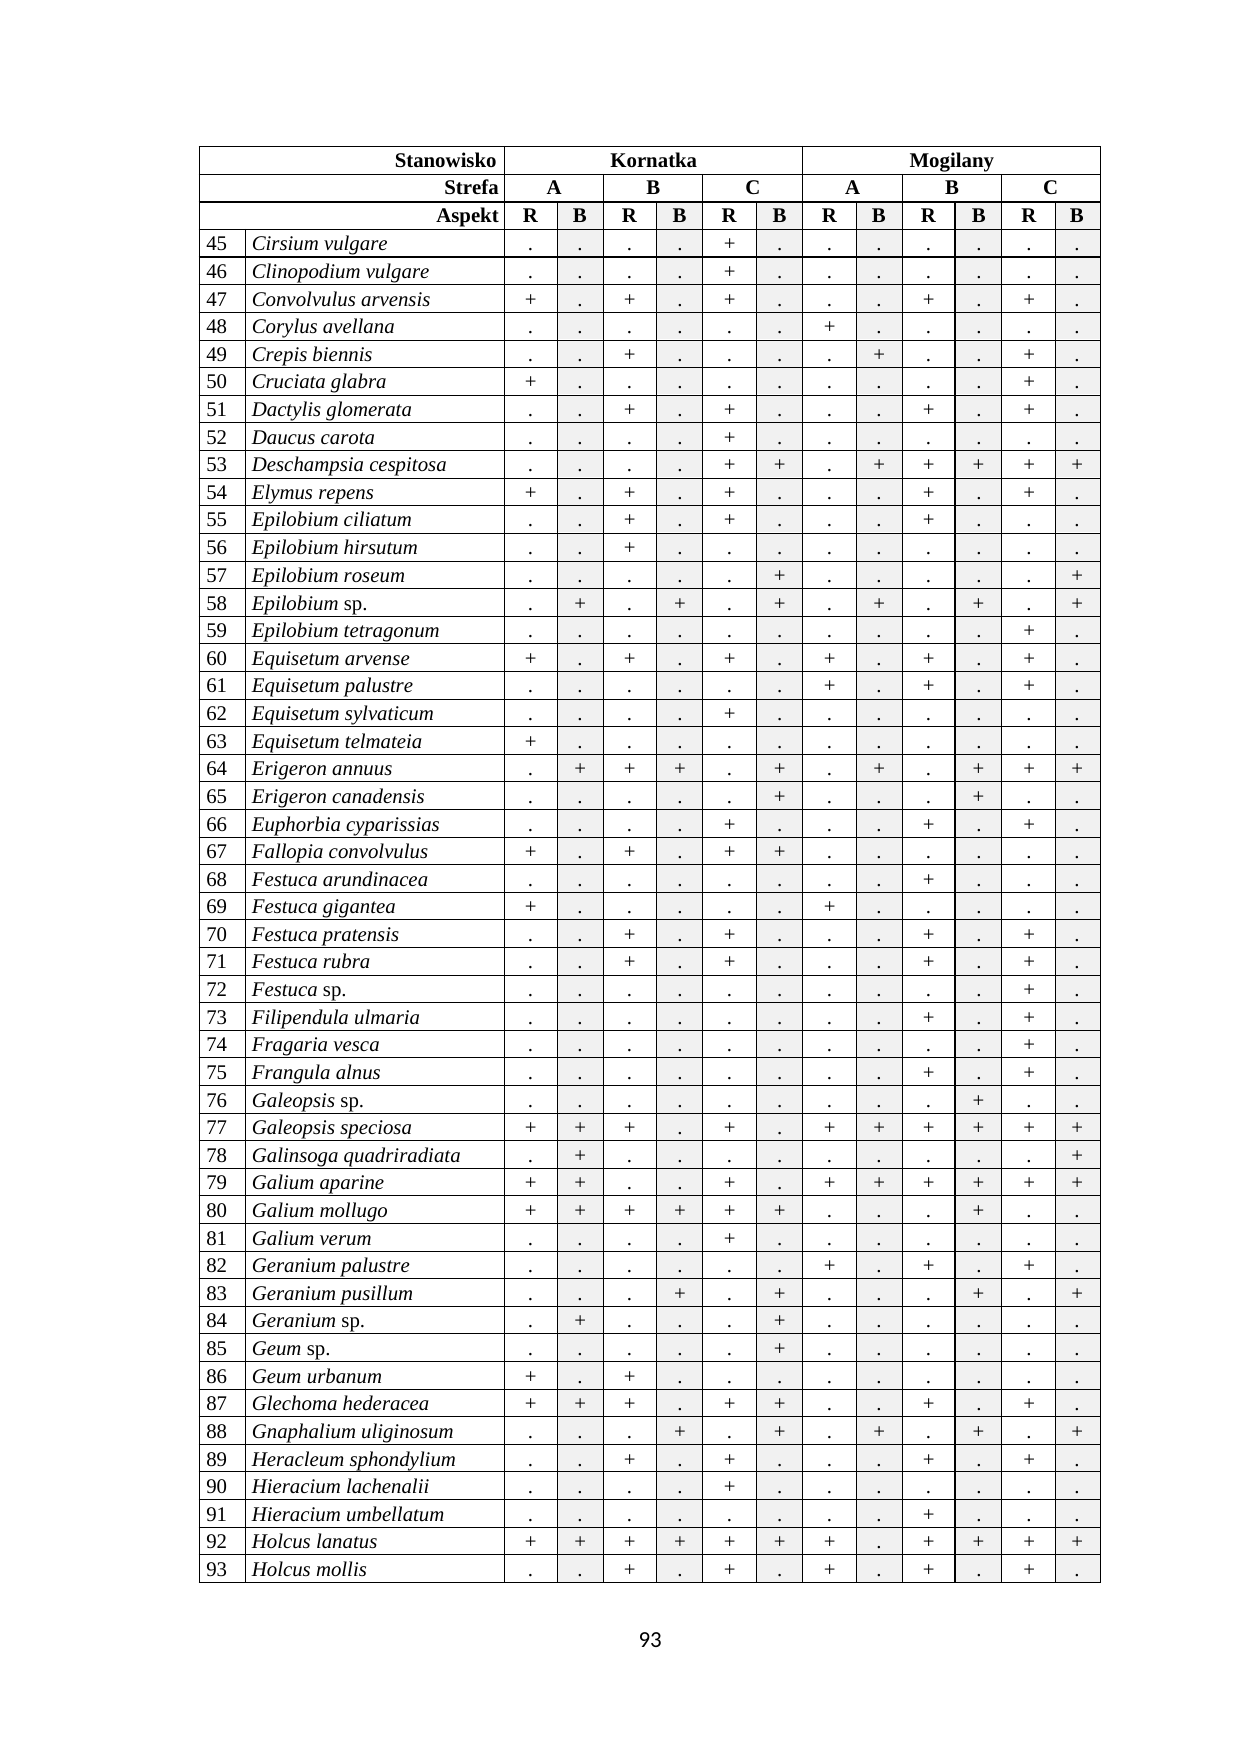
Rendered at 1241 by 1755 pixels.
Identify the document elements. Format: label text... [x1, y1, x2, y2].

table_cell + [757, 1307, 802, 1333]
table_cell + [757, 1334, 802, 1361]
table_cell . [956, 948, 1001, 975]
table_cell + [757, 589, 802, 616]
table_cell . [505, 1472, 557, 1499]
table_cell + [1002, 396, 1055, 422]
table_cell + [1002, 617, 1055, 643]
table_header Kornatka [505, 147, 802, 174]
table_cell Equisetum telmateia [246, 727, 504, 754]
table_cell 87 [200, 1390, 245, 1416]
table_cell . [757, 617, 802, 643]
table_cell . [703, 976, 756, 1002]
table_cell Galeopsis speciosa [246, 1114, 504, 1140]
table_cell . [657, 230, 702, 256]
table_cell . [956, 230, 1001, 256]
table_cell . [803, 755, 856, 781]
table_cell . [903, 1224, 954, 1251]
table_cell + [857, 1417, 902, 1444]
table_cell . [505, 451, 557, 477]
table_cell . [703, 589, 756, 616]
table_cell . [558, 810, 603, 837]
table_cell . [1002, 1196, 1055, 1223]
table_cell + [1002, 1169, 1055, 1195]
table_cell . [1056, 368, 1100, 394]
table_cell . [857, 672, 902, 699]
table_cell + [703, 1472, 756, 1499]
table_cell . [558, 285, 603, 312]
table_cell . [703, 755, 756, 781]
table_cell + [1002, 479, 1055, 505]
table_cell 76 [200, 1086, 245, 1113]
table_cell . [1002, 1362, 1055, 1389]
table_cell + [1002, 451, 1055, 477]
table_cell B [604, 175, 702, 201]
table_cell + [803, 1169, 856, 1195]
table_cell + [703, 1390, 756, 1416]
table_cell . [956, 1334, 1001, 1361]
table_cell + [558, 755, 603, 781]
table_cell . [505, 810, 557, 837]
table_cell + [757, 451, 802, 477]
table_cell . [1056, 782, 1100, 809]
table_cell . [903, 230, 954, 256]
table_cell Equisetum palustre [246, 672, 504, 699]
table_cell + [1002, 920, 1055, 947]
table_cell R [505, 203, 557, 229]
table_cell + [1002, 1114, 1055, 1140]
table_cell . [956, 396, 1001, 422]
table_cell Deschampsia cespitosa [246, 451, 504, 477]
table_cell . [558, 700, 603, 726]
table_cell + [558, 1528, 603, 1554]
table_cell . [857, 1279, 902, 1306]
table_cell . [803, 589, 856, 616]
table_cell . [1002, 589, 1055, 616]
table_cell + [604, 1390, 656, 1416]
table_cell . [857, 920, 902, 947]
table_cell 70 [200, 920, 245, 947]
table_cell . [956, 1390, 1001, 1416]
table_cell + [1002, 1058, 1055, 1085]
table_cell . [1002, 506, 1055, 532]
table_cell + [505, 1196, 557, 1223]
table_cell . [857, 534, 902, 561]
table_cell . [1056, 893, 1100, 919]
table_cell + [903, 865, 954, 892]
table_cell . [558, 644, 603, 671]
table_cell + [703, 423, 756, 450]
table_cell + [1056, 1169, 1100, 1195]
table_cell + [803, 672, 856, 699]
table_cell Euphorbia cyparissias [246, 810, 504, 837]
table_cell + [903, 810, 954, 837]
table_cell . [857, 1031, 902, 1057]
table_cell . [903, 617, 954, 643]
table_cell + [757, 1417, 802, 1444]
table_cell . [956, 341, 1001, 367]
table_cell 64 [200, 755, 245, 781]
table_cell . [604, 1058, 656, 1085]
table_cell 50 [200, 368, 245, 394]
table_cell . [604, 700, 656, 726]
table_cell + [903, 396, 954, 422]
table_cell 48 [200, 313, 245, 339]
table_cell + [803, 1555, 856, 1582]
table_cell . [857, 1445, 902, 1471]
table_cell + [903, 1445, 954, 1471]
table_cell . [903, 976, 954, 1002]
table_cell + [505, 479, 557, 505]
table_cell . [604, 230, 656, 256]
table_cell + [657, 755, 702, 781]
table_cell + [1002, 755, 1055, 781]
table_cell . [903, 1031, 954, 1057]
table_cell . [803, 1003, 856, 1030]
table_cell + [903, 1058, 954, 1085]
table_cell . [903, 1086, 954, 1113]
table_cell . [558, 1362, 603, 1389]
table_cell . [1056, 506, 1100, 532]
table_cell Erigeron canadensis [246, 782, 504, 809]
table_cell . [956, 1472, 1001, 1499]
table_cell . [703, 1141, 756, 1168]
table_cell . [558, 368, 603, 394]
table_cell . [757, 976, 802, 1002]
table_cell . [657, 1252, 702, 1278]
table_cell . [803, 1417, 856, 1444]
table_cell . [657, 700, 702, 726]
table_cell + [1056, 451, 1100, 477]
table_cell + [803, 644, 856, 671]
table_cell . [505, 755, 557, 781]
table_cell . [956, 368, 1001, 394]
table_cell R [803, 203, 856, 229]
table_cell 93 [200, 1555, 245, 1582]
table_cell R [1002, 203, 1055, 229]
table_cell + [505, 644, 557, 671]
table_cell + [703, 700, 756, 726]
table_cell 52 [200, 423, 245, 450]
table_cell Galium mollugo [246, 1196, 504, 1223]
table_cell + [703, 810, 756, 837]
table_cell . [757, 920, 802, 947]
table_cell . [803, 534, 856, 561]
table_cell . [604, 1334, 656, 1361]
table_cell . [505, 1279, 557, 1306]
table_cell . [857, 1141, 902, 1168]
table_cell Festuca rubra [246, 948, 504, 975]
table_cell . [657, 1472, 702, 1499]
table_cell . [956, 700, 1001, 726]
table_cell . [505, 423, 557, 450]
table_cell . [558, 562, 603, 588]
table_cell R [604, 203, 656, 229]
table_cell . [558, 617, 603, 643]
table_cell . [757, 506, 802, 532]
table_cell . [657, 396, 702, 422]
table_cell . [1056, 230, 1100, 256]
table_cell . [657, 644, 702, 671]
table_cell . [657, 451, 702, 477]
table_cell Corylus avellana [246, 313, 504, 339]
table_cell . [657, 1224, 702, 1251]
table_cell . [558, 672, 603, 699]
table_cell . [857, 1555, 902, 1582]
table_cell + [505, 1114, 557, 1140]
table_cell . [1002, 1224, 1055, 1251]
table_cell . [1056, 810, 1100, 837]
table_cell + [1002, 810, 1055, 837]
table_cell . [857, 1334, 902, 1361]
table_cell . [857, 1003, 902, 1030]
table_cell + [558, 1169, 603, 1195]
table_cell . [1002, 727, 1055, 754]
table_cell + [703, 948, 756, 975]
table_cell + [604, 838, 656, 864]
table_cell Geranium palustre [246, 1252, 504, 1278]
table_cell . [558, 1500, 603, 1527]
table_cell Epilobium ciliatum [246, 506, 504, 532]
table_cell . [657, 285, 702, 312]
table_cell + [1002, 1003, 1055, 1030]
table_cell 79 [200, 1169, 245, 1195]
table_cell 66 [200, 810, 245, 837]
table_cell . [604, 423, 656, 450]
table_cell + [657, 589, 702, 616]
table_cell . [857, 230, 902, 256]
table_cell 77 [200, 1114, 245, 1140]
table_cell Dactylis glomerata [246, 396, 504, 422]
table_cell . [803, 1390, 856, 1416]
table_cell + [1002, 672, 1055, 699]
table_cell . [757, 423, 802, 450]
table_cell . [803, 423, 856, 450]
table_cell . [757, 230, 802, 256]
table_cell . [757, 672, 802, 699]
table_cell + [604, 1196, 656, 1223]
table_cell . [956, 1003, 1001, 1030]
table_cell . [857, 258, 902, 284]
table_cell 63 [200, 727, 245, 754]
table_cell . [757, 810, 802, 837]
table_cell . [657, 313, 702, 339]
table_cell . [558, 1417, 603, 1444]
table_cell . [857, 396, 902, 422]
table_cell . [1002, 1472, 1055, 1499]
table_cell . [757, 1086, 802, 1113]
table_cell . [657, 1555, 702, 1582]
table_cell . [657, 534, 702, 561]
table_cell . [1056, 1362, 1100, 1389]
table_cell . [757, 396, 802, 422]
table_cell . [956, 1031, 1001, 1057]
table_cell + [604, 396, 656, 422]
table_cell . [956, 1445, 1001, 1471]
table_cell . [703, 1279, 756, 1306]
table_cell + [505, 893, 557, 919]
table_cell + [604, 1445, 656, 1471]
table_cell . [857, 1196, 902, 1223]
table_cell + [1002, 1445, 1055, 1471]
table_cell A [505, 175, 603, 201]
table_cell . [505, 1417, 557, 1444]
table_cell . [657, 1334, 702, 1361]
table_cell + [505, 368, 557, 394]
table_cell . [1056, 1058, 1100, 1085]
table_cell Galium verum [246, 1224, 504, 1251]
table_cell + [857, 341, 902, 367]
table_cell . [956, 479, 1001, 505]
table_cell . [558, 948, 603, 975]
table_cell . [857, 1252, 902, 1278]
table_cell . [903, 1196, 954, 1223]
table_cell . [558, 451, 603, 477]
table_cell . [558, 423, 603, 450]
table_cell . [903, 1362, 954, 1389]
table_cell Heracleum sphondylium [246, 1445, 504, 1471]
table_cell + [1056, 1279, 1100, 1306]
table_cell 69 [200, 893, 245, 919]
table_cell + [903, 506, 954, 532]
table_cell + [1002, 976, 1055, 1002]
table_cell . [903, 1279, 954, 1306]
table_cell . [505, 1334, 557, 1361]
table_cell Holcus lanatus [246, 1528, 504, 1554]
table_cell Strefa [200, 175, 504, 201]
table_cell . [505, 948, 557, 975]
table_cell + [1002, 1390, 1055, 1416]
table_cell + [956, 782, 1001, 809]
table_cell . [558, 1252, 603, 1278]
table_cell Galeopsis sp. [246, 1086, 504, 1113]
table_cell . [505, 782, 557, 809]
table_cell + [1056, 1114, 1100, 1140]
table_cell . [505, 1224, 557, 1251]
table_cell . [703, 562, 756, 588]
table_cell + [857, 451, 902, 477]
table_cell . [803, 1279, 856, 1306]
table_cell + [703, 1528, 756, 1554]
table_cell . [1056, 644, 1100, 671]
table_cell . [703, 1362, 756, 1389]
table_cell + [1002, 285, 1055, 312]
table_cell + [703, 1555, 756, 1582]
table_cell + [657, 1528, 702, 1554]
table_cell 57 [200, 562, 245, 588]
table_cell B [558, 203, 603, 229]
table_cell . [505, 589, 557, 616]
table_cell . [1056, 1472, 1100, 1499]
table_cell . [604, 617, 656, 643]
table_cell + [604, 948, 656, 975]
table_cell . [956, 617, 1001, 643]
table_cell . [803, 1445, 856, 1471]
table_cell + [903, 644, 954, 671]
table_cell . [757, 1555, 802, 1582]
table_cell Galinsoga quadriradiata [246, 1141, 504, 1168]
table_cell 68 [200, 865, 245, 892]
table_cell + [757, 562, 802, 588]
table_cell . [505, 534, 557, 561]
table_cell Geranium sp. [246, 1307, 504, 1333]
table_cell + [604, 506, 656, 532]
table_cell . [1056, 727, 1100, 754]
table_cell R [703, 203, 756, 229]
table_cell . [803, 865, 856, 892]
table_cell . [505, 1058, 557, 1085]
table_cell . [956, 285, 1001, 312]
table_cell 61 [200, 672, 245, 699]
table_cell Filipendula ulmaria [246, 1003, 504, 1030]
table_cell . [803, 782, 856, 809]
table_cell . [956, 313, 1001, 339]
table_cell . [803, 368, 856, 394]
table_cell . [757, 1252, 802, 1278]
table_cell . [558, 838, 603, 864]
table_cell + [703, 644, 756, 671]
table_cell . [703, 782, 756, 809]
table_cell . [1002, 534, 1055, 561]
table_header Stanowisko [200, 147, 504, 174]
table_cell Clinopodium vulgare [246, 258, 504, 284]
table_cell . [558, 396, 603, 422]
table_cell + [1002, 1555, 1055, 1582]
table_cell . [558, 1472, 603, 1499]
table_cell 46 [200, 258, 245, 284]
table_cell + [604, 1362, 656, 1389]
table_cell . [703, 1307, 756, 1333]
table_cell . [1002, 838, 1055, 864]
table_cell . [803, 258, 856, 284]
table_cell + [703, 258, 756, 284]
table_cell B [657, 203, 702, 229]
table_cell . [757, 341, 802, 367]
table_cell . [604, 672, 656, 699]
table_cell Equisetum arvense [246, 644, 504, 671]
table_cell . [757, 727, 802, 754]
table_cell . [657, 1003, 702, 1030]
table_cell . [657, 1169, 702, 1195]
table_cell . [703, 534, 756, 561]
table_cell . [505, 258, 557, 284]
table_cell + [757, 1528, 802, 1554]
table_cell + [956, 1169, 1001, 1195]
table_cell + [903, 1500, 954, 1527]
table_cell + [703, 1445, 756, 1471]
table_cell + [1056, 562, 1100, 588]
table_cell + [703, 285, 756, 312]
table_cell 91 [200, 1500, 245, 1527]
table_cell . [657, 948, 702, 975]
table_cell . [803, 506, 856, 532]
table_cell + [903, 1169, 954, 1195]
table_cell Geum sp. [246, 1334, 504, 1361]
table_cell 90 [200, 1472, 245, 1499]
table_cell . [956, 562, 1001, 588]
table_cell Fragaria vesca [246, 1031, 504, 1057]
table_cell . [558, 506, 603, 532]
table_cell . [903, 782, 954, 809]
table_cell . [558, 920, 603, 947]
table_cell . [803, 700, 856, 726]
table_cell . [857, 368, 902, 394]
table_cell + [1002, 341, 1055, 367]
table_cell . [803, 1058, 856, 1085]
table_cell . [956, 1307, 1001, 1333]
table_cell . [505, 506, 557, 532]
table_cell 92 [200, 1528, 245, 1554]
table_cell . [505, 617, 557, 643]
table_cell . [505, 865, 557, 892]
table_cell . [1056, 1224, 1100, 1251]
table_cell B [903, 175, 1001, 201]
table_cell . [657, 920, 702, 947]
table_cell . [604, 1031, 656, 1057]
table_cell . [604, 589, 656, 616]
table_cell + [857, 1114, 902, 1140]
table_cell + [1002, 948, 1055, 975]
table_cell + [1056, 1417, 1100, 1444]
table_cell . [604, 451, 656, 477]
table_cell Festuca sp. [246, 976, 504, 1002]
table_cell . [903, 313, 954, 339]
table_cell . [604, 893, 656, 919]
table_cell + [903, 451, 954, 477]
table_cell + [956, 451, 1001, 477]
table_cell + [903, 920, 954, 947]
table_cell . [505, 1003, 557, 1030]
table_cell . [657, 1114, 702, 1140]
table_cell . [857, 1390, 902, 1416]
table_cell . [757, 948, 802, 975]
table_cell . [1056, 672, 1100, 699]
table_cell 55 [200, 506, 245, 532]
table_cell . [803, 976, 856, 1002]
table_cell 82 [200, 1252, 245, 1278]
table_cell . [803, 479, 856, 505]
table_cell + [703, 920, 756, 947]
table_cell . [703, 727, 756, 754]
table_cell Holcus mollis [246, 1555, 504, 1582]
table_cell Festuca gigantea [246, 893, 504, 919]
table_cell . [956, 644, 1001, 671]
table_cell + [604, 644, 656, 671]
table_cell . [857, 617, 902, 643]
table_cell + [956, 755, 1001, 781]
table_cell . [803, 230, 856, 256]
table_cell . [956, 810, 1001, 837]
table_cell . [857, 1307, 902, 1333]
table_cell . [1056, 1445, 1100, 1471]
table_cell 51 [200, 396, 245, 422]
table_cell 72 [200, 976, 245, 1002]
table_cell . [903, 1141, 954, 1168]
table_cell . [857, 782, 902, 809]
table_cell + [1056, 1141, 1100, 1168]
table_cell 78 [200, 1141, 245, 1168]
table_cell C [703, 175, 802, 201]
table_cell Cruciata glabra [246, 368, 504, 394]
table_cell + [703, 230, 756, 256]
table_cell . [757, 285, 802, 312]
table_cell + [956, 589, 1001, 616]
table_cell . [903, 1334, 954, 1361]
table_cell . [903, 562, 954, 588]
table_cell Frangula alnus [246, 1058, 504, 1085]
table_cell Festuca pratensis [246, 920, 504, 947]
table_cell . [803, 948, 856, 975]
table_cell . [803, 1334, 856, 1361]
table_cell . [505, 1031, 557, 1057]
table_cell + [757, 1279, 802, 1306]
table_cell + [903, 1390, 954, 1416]
table_cell . [803, 1224, 856, 1251]
table_cell . [903, 423, 954, 450]
table_cell . [657, 976, 702, 1002]
table_cell . [857, 479, 902, 505]
table_cell . [857, 644, 902, 671]
table_cell . [857, 1362, 902, 1389]
table_cell . [903, 838, 954, 864]
table_cell 62 [200, 700, 245, 726]
table_cell . [703, 1334, 756, 1361]
table_cell . [604, 1307, 656, 1333]
table_cell . [1056, 1500, 1100, 1527]
table_cell . [703, 1417, 756, 1444]
table_cell 74 [200, 1031, 245, 1057]
table_cell . [604, 1417, 656, 1444]
table_cell 47 [200, 285, 245, 312]
table_cell Epilobium sp. [246, 589, 504, 616]
table_cell . [903, 258, 954, 284]
table_cell + [604, 1114, 656, 1140]
table_cell . [558, 893, 603, 919]
table_cell 80 [200, 1196, 245, 1223]
table_cell 75 [200, 1058, 245, 1085]
table_cell Geum urbanum [246, 1362, 504, 1389]
table_cell . [604, 313, 656, 339]
table_cell Cirsium vulgare [246, 230, 504, 256]
table_cell . [1002, 1279, 1055, 1306]
table_cell + [1056, 1528, 1100, 1554]
table_cell . [956, 1555, 1001, 1582]
table_cell . [857, 1500, 902, 1527]
table_cell + [703, 838, 756, 864]
table_cell . [1056, 423, 1100, 450]
table_cell . [803, 1031, 856, 1057]
table_cell . [757, 644, 802, 671]
table_cell . [604, 810, 656, 837]
table_cell . [505, 341, 557, 367]
table_cell . [505, 1086, 557, 1113]
table_cell + [803, 1114, 856, 1140]
table_cell 88 [200, 1417, 245, 1444]
table_cell . [903, 1307, 954, 1333]
table_cell . [703, 1058, 756, 1085]
table_cell . [1002, 782, 1055, 809]
table_cell . [803, 727, 856, 754]
table_cell + [757, 782, 802, 809]
table_cell + [956, 1114, 1001, 1140]
table_cell R [903, 203, 954, 229]
table_cell . [1056, 1196, 1100, 1223]
table_cell + [956, 1279, 1001, 1306]
table_cell . [558, 479, 603, 505]
table_cell . [803, 562, 856, 588]
table_cell Festuca arundinacea [246, 865, 504, 892]
table_cell . [1002, 1334, 1055, 1361]
table_cell + [903, 285, 954, 312]
table_cell 83 [200, 1279, 245, 1306]
table_cell + [558, 1390, 603, 1416]
table_cell Hieracium umbellatum [246, 1500, 504, 1527]
table_cell . [604, 1086, 656, 1113]
table_cell B [757, 203, 802, 229]
table_cell . [956, 920, 1001, 947]
table_cell . [903, 755, 954, 781]
table_cell . [703, 893, 756, 919]
table_cell . [1002, 423, 1055, 450]
table_cell . [604, 1279, 656, 1306]
table_cell . [604, 1224, 656, 1251]
table_cell B [857, 203, 902, 229]
table_cell + [757, 1390, 802, 1416]
table_cell . [657, 1058, 702, 1085]
table_cell + [703, 479, 756, 505]
table_cell . [505, 396, 557, 422]
table_cell . [558, 1224, 603, 1251]
table_cell + [956, 1086, 1001, 1113]
table_cell . [1056, 948, 1100, 975]
table_cell . [703, 1086, 756, 1113]
table_cell 89 [200, 1445, 245, 1471]
table_cell 53 [200, 451, 245, 477]
table_cell + [757, 755, 802, 781]
table_cell + [505, 838, 557, 864]
table_cell . [1056, 396, 1100, 422]
table_cell Aspekt [200, 203, 504, 229]
table_cell . [903, 893, 954, 919]
table_cell . [757, 1445, 802, 1471]
table_cell . [956, 1058, 1001, 1085]
table_cell . [505, 230, 557, 256]
table_cell + [803, 893, 856, 919]
table_cell + [757, 838, 802, 864]
table_cell . [956, 865, 1001, 892]
table_cell . [703, 617, 756, 643]
table_cell + [558, 1114, 603, 1140]
table_cell . [703, 1003, 756, 1030]
table_cell . [1002, 258, 1055, 284]
table_cell . [657, 258, 702, 284]
table_cell . [803, 1086, 856, 1113]
table_cell . [505, 700, 557, 726]
table_cell Erigeron annuus [246, 755, 504, 781]
table_cell . [703, 313, 756, 339]
table_cell . [956, 423, 1001, 450]
table_cell + [703, 451, 756, 477]
table_cell . [857, 313, 902, 339]
table_cell + [604, 1555, 656, 1582]
table_cell . [703, 1031, 756, 1057]
table_cell Epilobium tetragonum [246, 617, 504, 643]
table_cell Gnaphalium uliginosum [246, 1417, 504, 1444]
table_cell . [956, 672, 1001, 699]
table_cell . [604, 1252, 656, 1278]
table_cell . [1056, 258, 1100, 284]
table_cell + [1056, 589, 1100, 616]
table_cell . [857, 1224, 902, 1251]
table_cell . [657, 1086, 702, 1113]
table_cell 54 [200, 479, 245, 505]
table_cell + [803, 1252, 856, 1278]
table_cell . [803, 341, 856, 367]
table_cell . [857, 976, 902, 1002]
table_cell + [1002, 1031, 1055, 1057]
table_cell . [803, 451, 856, 477]
table_cell 65 [200, 782, 245, 809]
table_cell 84 [200, 1307, 245, 1333]
table_cell . [657, 479, 702, 505]
table_cell . [1056, 1334, 1100, 1361]
table_cell + [903, 1252, 954, 1278]
table_cell + [604, 534, 656, 561]
table_cell B [956, 203, 1001, 229]
table_cell . [604, 1472, 656, 1499]
table_cell . [604, 562, 656, 588]
table_cell 59 [200, 617, 245, 643]
table_cell . [604, 865, 656, 892]
table_cell 81 [200, 1224, 245, 1251]
table_cell + [558, 1196, 603, 1223]
table_cell . [703, 1500, 756, 1527]
table_cell + [657, 1196, 702, 1223]
table_cell . [757, 1031, 802, 1057]
table_cell . [757, 1114, 802, 1140]
table_cell . [803, 1472, 856, 1499]
table_cell . [956, 1252, 1001, 1278]
table_cell . [1056, 313, 1100, 339]
table_cell 67 [200, 838, 245, 864]
table_cell + [956, 1417, 1001, 1444]
table_cell . [558, 1555, 603, 1582]
table_cell C [1002, 175, 1100, 201]
table_cell . [657, 893, 702, 919]
table_cell . [703, 1252, 756, 1278]
table_cell Elymus repens [246, 479, 504, 505]
table_cell Equisetum sylvaticum [246, 700, 504, 726]
table_cell . [657, 617, 702, 643]
table_cell . [703, 368, 756, 394]
table_cell . [956, 534, 1001, 561]
table_cell . [1056, 976, 1100, 1002]
table_cell . [657, 838, 702, 864]
table_cell . [857, 562, 902, 588]
table_cell . [757, 1472, 802, 1499]
table_cell 49 [200, 341, 245, 367]
table_cell + [903, 1114, 954, 1140]
table_cell . [956, 1362, 1001, 1389]
table_cell . [558, 1086, 603, 1113]
table_cell + [703, 1224, 756, 1251]
table_cell . [903, 1472, 954, 1499]
table_cell + [604, 755, 656, 781]
table_cell + [1056, 755, 1100, 781]
table_cell + [1002, 644, 1055, 671]
table_cell . [604, 976, 656, 1002]
table_cell . [1002, 1307, 1055, 1333]
table_cell + [505, 727, 557, 754]
table_cell . [1056, 1252, 1100, 1278]
table_cell . [657, 341, 702, 367]
table_cell . [857, 1472, 902, 1499]
table_cell Glechoma hederacea [246, 1390, 504, 1416]
table_cell + [558, 589, 603, 616]
table_cell Crepis biennis [246, 341, 504, 367]
table_cell . [703, 865, 756, 892]
table_cell . [657, 1141, 702, 1168]
table_cell . [1002, 313, 1055, 339]
table_cell . [657, 810, 702, 837]
table_cell + [657, 1279, 702, 1306]
table_cell . [558, 727, 603, 754]
table_cell . [558, 782, 603, 809]
table_cell . [757, 534, 802, 561]
table_cell . [505, 1445, 557, 1471]
table_cell 60 [200, 644, 245, 671]
table_cell . [757, 893, 802, 919]
table_cell . [956, 838, 1001, 864]
table_cell + [857, 1169, 902, 1195]
table_cell . [757, 865, 802, 892]
table_cell + [505, 1362, 557, 1389]
table_cell . [757, 1141, 802, 1168]
table_cell B [1056, 203, 1100, 229]
table_cell . [956, 1224, 1001, 1251]
table_cell . [857, 1528, 902, 1554]
table_cell + [604, 1528, 656, 1554]
table_cell . [505, 1555, 557, 1582]
table_cell . [558, 258, 603, 284]
table_cell . [803, 617, 856, 643]
table_cell . [657, 727, 702, 754]
table_cell 71 [200, 948, 245, 975]
table_cell . [956, 1141, 1001, 1168]
table_cell . [1056, 865, 1100, 892]
table_cell + [757, 1196, 802, 1223]
table_cell . [956, 506, 1001, 532]
table_cell . [657, 782, 702, 809]
table_cell . [903, 368, 954, 394]
table_cell . [657, 506, 702, 532]
table_cell . [604, 258, 656, 284]
table_cell Epilobium hirsutum [246, 534, 504, 561]
table_cell . [604, 1500, 656, 1527]
table_cell . [657, 1500, 702, 1527]
table_cell . [558, 534, 603, 561]
table_cell . [857, 893, 902, 919]
table_cell . [505, 1141, 557, 1168]
table_cell . [604, 1169, 656, 1195]
table_cell . [703, 341, 756, 367]
table_cell . [857, 1058, 902, 1085]
table_cell . [1056, 838, 1100, 864]
table_cell Convolvulus arvensis [246, 285, 504, 312]
table_cell . [505, 976, 557, 1002]
table_cell . [558, 865, 603, 892]
table_cell . [757, 479, 802, 505]
table_cell . [857, 700, 902, 726]
table_cell . [558, 1279, 603, 1306]
table_cell . [803, 1500, 856, 1527]
table_cell + [803, 313, 856, 339]
table_cell . [558, 1334, 603, 1361]
table_cell + [857, 589, 902, 616]
table_cell + [604, 920, 656, 947]
table_cell . [857, 838, 902, 864]
table_cell . [657, 562, 702, 588]
table_cell . [903, 341, 954, 367]
table_cell . [956, 893, 1001, 919]
table_cell . [803, 1362, 856, 1389]
table_cell + [703, 396, 756, 422]
table_cell . [604, 368, 656, 394]
table_cell . [558, 1058, 603, 1085]
table_cell . [757, 1058, 802, 1085]
table_cell . [657, 423, 702, 450]
table_cell . [1056, 341, 1100, 367]
table_cell . [803, 1141, 856, 1168]
table_cell . [558, 1003, 603, 1030]
table_cell . [558, 976, 603, 1002]
table_cell . [857, 865, 902, 892]
table_cell + [803, 1528, 856, 1554]
table_cell 85 [200, 1334, 245, 1361]
table_cell Fallopia convolvulus [246, 838, 504, 864]
table_cell . [1056, 1555, 1100, 1582]
table_cell . [757, 313, 802, 339]
table_cell . [757, 1003, 802, 1030]
table_cell + [956, 1528, 1001, 1554]
table_cell . [803, 838, 856, 864]
table_cell . [1056, 617, 1100, 643]
table_cell . [1002, 700, 1055, 726]
table_cell . [803, 810, 856, 837]
table_cell . [1056, 1031, 1100, 1057]
table_cell . [757, 1500, 802, 1527]
table_cell + [1002, 1528, 1055, 1554]
table_cell + [903, 672, 954, 699]
table_cell . [657, 672, 702, 699]
table_cell + [903, 479, 954, 505]
table_cell . [757, 258, 802, 284]
table_cell . [803, 285, 856, 312]
table_cell . [505, 1307, 557, 1333]
table_cell + [505, 1528, 557, 1554]
table_cell . [803, 1196, 856, 1223]
table_cell . [757, 1169, 802, 1195]
table_cell 45 [200, 230, 245, 256]
table_cell + [1002, 1252, 1055, 1278]
table_cell + [558, 1141, 603, 1168]
table_cell . [1056, 1003, 1100, 1030]
table_cell Geranium pusillum [246, 1279, 504, 1306]
table_cell . [1056, 1086, 1100, 1113]
table_cell . [1056, 920, 1100, 947]
table_cell + [703, 1169, 756, 1195]
table_cell . [657, 368, 702, 394]
table_cell . [757, 700, 802, 726]
table_cell . [956, 976, 1001, 1002]
table_cell . [903, 534, 954, 561]
table_cell + [703, 1196, 756, 1223]
table_cell . [757, 1224, 802, 1251]
table_cell . [1002, 562, 1055, 588]
table_cell . [1056, 534, 1100, 561]
table_cell 73 [200, 1003, 245, 1030]
table_cell . [1002, 1500, 1055, 1527]
table_cell . [558, 313, 603, 339]
table_cell . [803, 920, 856, 947]
table_cell + [505, 1390, 557, 1416]
table_cell . [857, 810, 902, 837]
table_cell . [558, 1031, 603, 1057]
table_cell 86 [200, 1362, 245, 1389]
table_cell . [857, 727, 902, 754]
table_cell + [604, 341, 656, 367]
table_cell + [703, 1114, 756, 1140]
table_cell + [956, 1196, 1001, 1223]
table_cell + [1002, 368, 1055, 394]
table_cell . [803, 1307, 856, 1333]
table_cell . [604, 727, 656, 754]
table_cell . [604, 782, 656, 809]
table_header Mogilany [803, 147, 1100, 174]
table_cell . [857, 423, 902, 450]
table_cell . [1002, 1086, 1055, 1113]
table_cell . [657, 1445, 702, 1471]
table_cell + [505, 1169, 557, 1195]
table_cell Epilobium roseum [246, 562, 504, 588]
table_cell . [657, 1390, 702, 1416]
table_cell . [558, 230, 603, 256]
table_cell . [657, 1307, 702, 1333]
table_cell . [956, 1500, 1001, 1527]
table_cell . [505, 562, 557, 588]
table_cell Daucus carota [246, 423, 504, 450]
table_cell . [757, 368, 802, 394]
table_cell . [903, 1417, 954, 1444]
table_cell . [1002, 893, 1055, 919]
table_cell . [757, 1362, 802, 1389]
table_cell . [604, 1141, 656, 1168]
table_cell . [956, 258, 1001, 284]
table_cell + [604, 479, 656, 505]
table_cell + [703, 506, 756, 532]
table_cell + [558, 1307, 603, 1333]
table_cell . [857, 285, 902, 312]
table_cell Galium aparine [246, 1169, 504, 1195]
table_cell . [857, 1086, 902, 1113]
table_cell . [803, 396, 856, 422]
table_cell . [558, 1445, 603, 1471]
table_cell . [903, 727, 954, 754]
table_cell . [857, 506, 902, 532]
table_cell + [903, 1003, 954, 1030]
table_cell . [505, 1500, 557, 1527]
table_cell + [857, 755, 902, 781]
table_cell . [657, 865, 702, 892]
table_cell . [703, 672, 756, 699]
table_cell . [903, 589, 954, 616]
table_cell . [1002, 865, 1055, 892]
table_cell . [1056, 1307, 1100, 1333]
table_cell . [657, 1362, 702, 1389]
table_cell . [1056, 1390, 1100, 1416]
table_cell . [505, 920, 557, 947]
table_cell . [1002, 1141, 1055, 1168]
table_cell . [956, 727, 1001, 754]
table_cell + [903, 948, 954, 975]
table_cell A [803, 175, 902, 201]
table_cell . [903, 700, 954, 726]
table_cell + [903, 1555, 954, 1582]
table_cell . [505, 313, 557, 339]
table_cell + [604, 285, 656, 312]
table_cell . [1002, 1417, 1055, 1444]
table_cell . [1056, 700, 1100, 726]
table_cell . [1056, 285, 1100, 312]
table_cell 56 [200, 534, 245, 561]
table_cell Hieracium lachenalii [246, 1472, 504, 1499]
table_cell + [657, 1417, 702, 1444]
table_cell . [857, 948, 902, 975]
table_cell . [1056, 479, 1100, 505]
table_cell . [505, 1252, 557, 1278]
table_cell . [558, 341, 603, 367]
table_cell . [604, 1003, 656, 1030]
table_cell . [1002, 230, 1055, 256]
table_cell 58 [200, 589, 245, 616]
table_cell . [505, 672, 557, 699]
table_cell + [505, 285, 557, 312]
table_cell + [903, 1528, 954, 1554]
table_cell . [657, 1031, 702, 1057]
